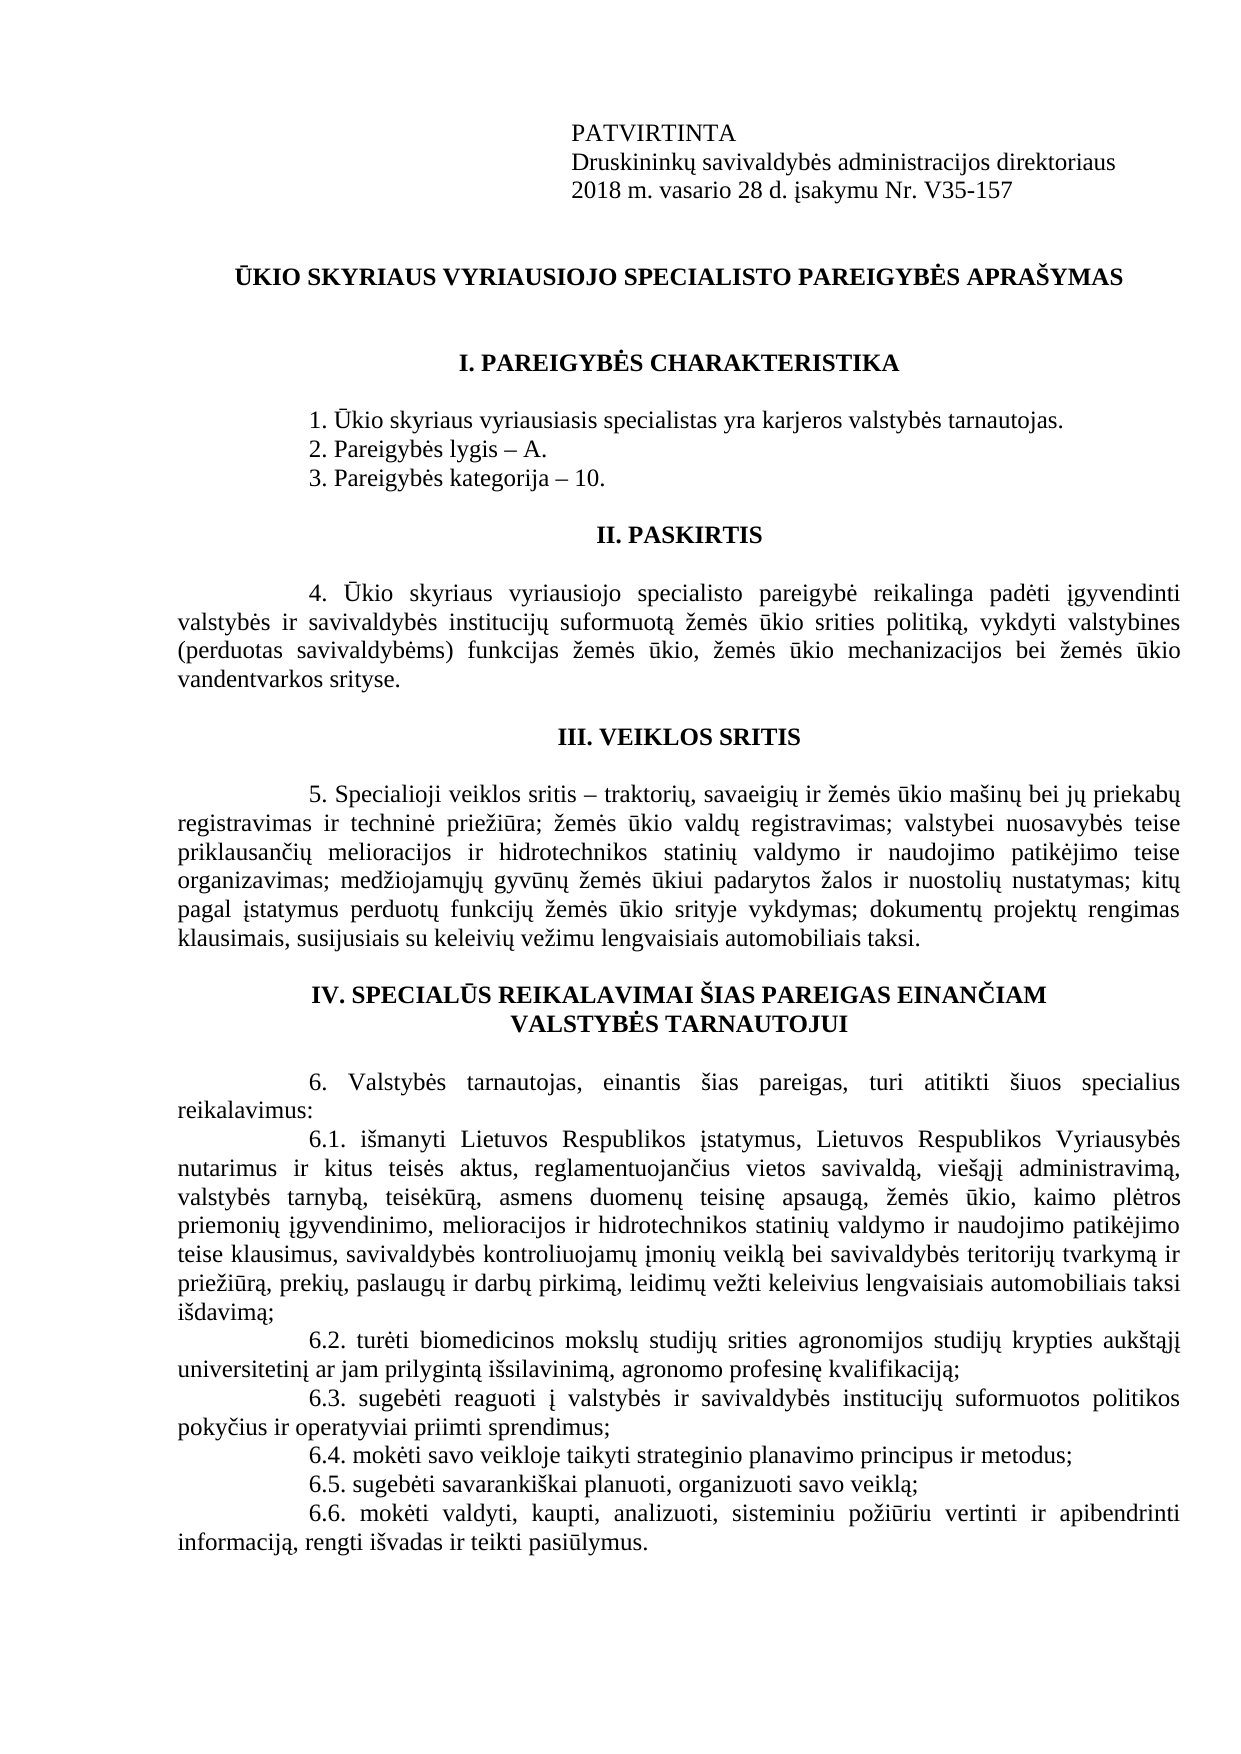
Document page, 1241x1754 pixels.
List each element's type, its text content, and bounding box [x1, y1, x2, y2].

text II. PASKIRTIS [177, 521, 1181, 549]
text IV. SPECIALŪS REIKALAVIMAI ŠIAS PAREIGAS EINANČIAM [177, 981, 1181, 1009]
text PATVIRTINTA [177, 118, 1181, 147]
text III. VEIKLOS SRITIS [177, 722, 1181, 751]
text 6.4. mokėti savo veikloje taikyti strateginio planavimo principus ir metodus; [177, 1441, 1181, 1469]
text VALSTYBĖS TARNAUTOJUI [177, 1009, 1181, 1038]
text 6.3. sugebėti reaguoti į valstybės ir savivaldybės institucijų suformuotos politikos pokyčius ir operatyviai priimti sprendimus; [177, 1383, 1181, 1441]
text 4. Ūkio skyriaus vyriausiojo specialisto pareigybė reikalinga padėti įgyvendinti valstybės ir savivaldybės institucijų suformuotą žemės ūkio srities politiką, vykdyti valstybines (perduotas savivaldybėms) funkcijas žemės ūkio, žemės ūkio mechanizacijos bei žemės ūkio vandentvarkos srityse. [177, 578, 1181, 693]
text 1. Ūkio skyriaus vyriausiasis specialistas yra karjeros valstybės tarnautojas. [177, 406, 1181, 434]
text I. PAREIGYBĖS CHARAKTERISTIKA [177, 348, 1181, 377]
text 6.2. turėti biomedicinos mokslų studijų srities agronomijos studijų krypties aukštąjį universitetinį ar jam prilygintą išsilavinimą, agronomo profesinę kvalifikaciją; [177, 1326, 1181, 1383]
text 6.6. mokėti valdyti, kaupti, analizuoti, sisteminiu požiūriu vertinti ir apibendrinti informaciją, rengti išvadas ir teikti pasiūlymus. [177, 1498, 1181, 1556]
text 6. Valstybės tarnautojas, einantis šias pareigas, turi atitikti šiuos specialius reikalavimus: [177, 1067, 1181, 1124]
text 6.5. sugebėti savarankiškai planuoti, organizuoti savo veiklą; [177, 1469, 1181, 1498]
text Druskininkų savivaldybės administracijos direktoriaus [436, 147, 1181, 176]
text 2018 m. vasario 28 d. įsakymu Nr. V35-157 [436, 176, 1181, 204]
text 2. Pareigybės lygis – A. [177, 434, 1181, 463]
text 5. Specialioji veiklos sritis – traktorių, savaeigių ir žemės ūkio mašinų bei jų priekabų registravimas ir techninė priežiūra; žemės ūkio valdų registravimas; valstybei nuosavybės teise priklausančių melioracijos ir hidrotechnikos statinių valdymo ir naudojimo patikėjimo teise organizavimas; medžiojamųjų gyvūnų žemės ūkiui padarytos žalos ir nuostolių nustatymas; kitų pagal įstatymus perduotų funkcijų žemės ūkio srityje vykdymas; dokumentų projektų rengimas klausimais, susijusiais su keleivių vežimu lengvaisiais automobiliais taksi. [177, 779, 1181, 952]
text ŪKIO SKYRIAUS VYRIAUSIOJO SPECIALISTO PAREIGYBĖS APRAŠYMAS [177, 262, 1181, 291]
text 6.1. išmanyti Lietuvos Respublikos įstatymus, Lietuvos Respublikos Vyriausybės nutarimus ir kitus teisės aktus, reglamentuojančius vietos savivaldą, viešąjį administravimą, valstybės tarnybą, teisėkūrą, asmens duomenų teisinę apsaugą, žemės ūkio, kaimo plėtros priemonių įgyvendinimo, melioracijos ir hidrotechnikos statinių valdymo ir naudojimo patikėjimo teise klausimus, savivaldybės kontroliuojamų įmonių veiklą bei savivaldybės teritorijų tvarkymą ir priežiūrą, prekių, paslaugų ir darbų pirkimą, leidimų vežti keleivius lengvaisiais automobiliais taksi išdavimą; [177, 1124, 1181, 1326]
text 3. Pareigybės kategorija – 10. [177, 463, 1181, 492]
